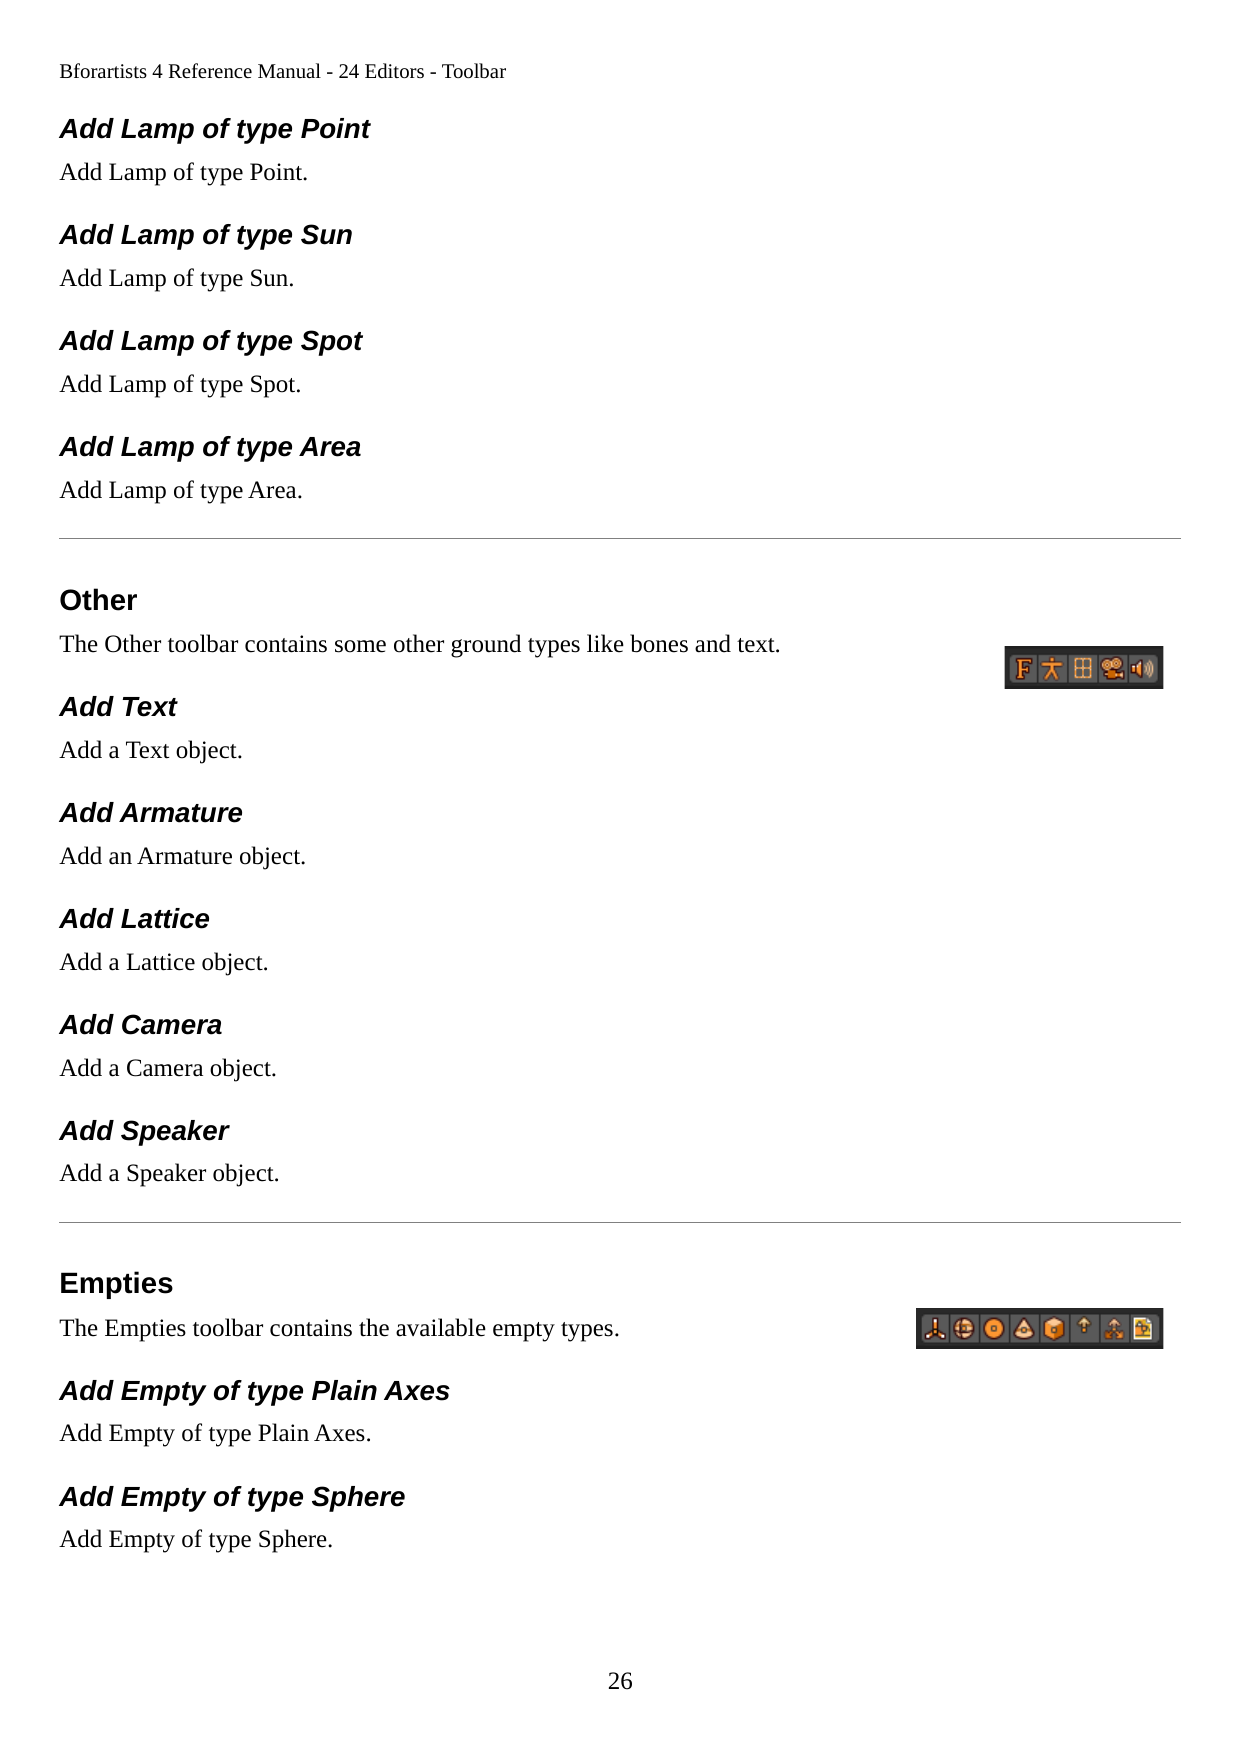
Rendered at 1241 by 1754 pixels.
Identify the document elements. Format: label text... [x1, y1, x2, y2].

text Add a Speaker object. [59, 1158, 1181, 1187]
text The Other toolbar contains some other ground types like bones and text. [59, 629, 1181, 658]
subtitle Add Empty of type Sphere [59, 1480, 1181, 1512]
text Add Lamp of type Area. [59, 475, 1181, 503]
subtitle Add Armature [59, 796, 1181, 828]
subtitle Empties [59, 1266, 1181, 1300]
subtitle Add Camera [59, 1008, 1181, 1040]
text Add Lamp of type Sun. [59, 263, 1181, 292]
subtitle Add Lamp of type Sun [59, 218, 1181, 250]
subtitle Add Lamp of type Area [59, 430, 1181, 462]
picture [1004, 646, 1164, 689]
text Add Empty of type Sphere. [59, 1524, 1181, 1553]
text Add an Armature object. [59, 841, 1181, 869]
subtitle Add Lattice [59, 902, 1181, 934]
subtitle Add Speaker [59, 1114, 1181, 1146]
text Add Lamp of type Point. [59, 157, 1181, 186]
picture [916, 1308, 1164, 1349]
text Add a Lattice object. [59, 947, 1181, 975]
subtitle Add Lamp of type Spot [59, 324, 1181, 356]
subtitle Add Empty of type Plain Axes [59, 1374, 1181, 1406]
text Add a Text object. [59, 735, 1181, 763]
subtitle Add Text [59, 690, 1181, 722]
subtitle Add Lamp of type Point [59, 113, 1181, 144]
text Add Lamp of type Spot. [59, 369, 1181, 398]
text The Empties toolbar contains the available empty types. [59, 1313, 916, 1341]
text Add a Camera object. [59, 1053, 1181, 1081]
subtitle Other [59, 583, 1181, 616]
text Add Empty of type Plain Axes. [59, 1418, 1181, 1447]
